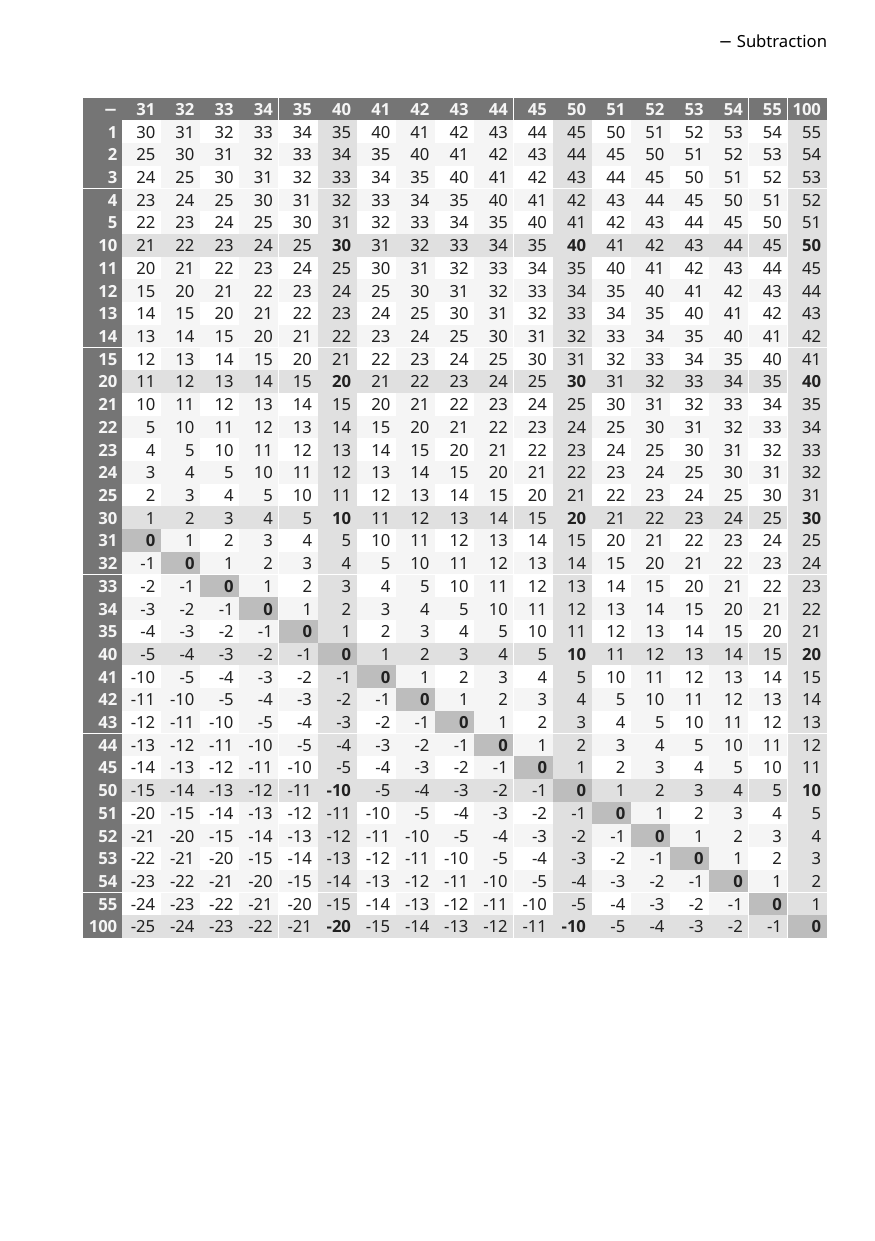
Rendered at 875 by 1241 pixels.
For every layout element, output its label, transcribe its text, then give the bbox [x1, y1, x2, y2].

table_cell 0 [749, 893, 787, 915]
table_cell 0 [435, 711, 474, 733]
table_cell -13 [396, 893, 435, 915]
table_cell 33 [788, 438, 827, 461]
table_cell 12 [435, 529, 474, 552]
table_cell 12 [396, 506, 435, 529]
table_cell 1 [553, 756, 592, 779]
table_cell 31 [357, 234, 396, 257]
table_cell 1 [239, 575, 278, 597]
table_header 42 [396, 98, 435, 120]
table_cell 40 [749, 348, 787, 370]
table_cell 32 [788, 461, 827, 484]
table_cell 40 [83, 643, 122, 665]
table_cell 10 [553, 643, 592, 665]
table_cell 20 [788, 643, 827, 665]
table_cell 25 [788, 529, 827, 552]
table_cell 10 [474, 597, 513, 620]
table_cell 22 [553, 461, 592, 484]
table_cell -1 [200, 597, 239, 620]
table_cell 22 [435, 393, 474, 416]
table_cell 45 [553, 120, 592, 143]
table_cell 41 [592, 234, 631, 257]
table_cell 41 [749, 325, 787, 347]
table_cell 40 [670, 302, 709, 325]
table_header 35 [279, 98, 318, 120]
table_cell 4 [435, 620, 474, 643]
table_cell 33 [83, 575, 122, 597]
table_cell 14 [749, 665, 787, 688]
table_cell -10 [474, 870, 513, 892]
table_cell 1 [83, 120, 122, 143]
table_cell 23 [83, 438, 122, 461]
table_cell -24 [122, 893, 161, 915]
table_cell 25 [396, 302, 435, 325]
table_cell 11 [161, 393, 200, 416]
table_cell 21 [553, 484, 592, 506]
table_cell 20 [592, 529, 631, 552]
table_cell -11 [279, 779, 318, 802]
table_cell 12 [749, 711, 787, 733]
table_cell 0 [200, 575, 239, 597]
table_cell 3 [474, 665, 513, 688]
table_cell 3 [396, 620, 435, 643]
table_cell 3 [239, 529, 278, 552]
table_cell 24 [788, 552, 827, 574]
table_cell -15 [279, 870, 318, 892]
table_cell 15 [592, 552, 631, 574]
table_cell 40 [514, 211, 553, 234]
table_cell 34 [788, 416, 827, 438]
table_cell -20 [239, 870, 278, 892]
table_cell 20 [318, 370, 357, 393]
table_cell 2 [553, 734, 592, 756]
table_cell 13 [749, 688, 787, 711]
table_cell 20 [749, 620, 787, 643]
table_cell 45 [788, 257, 827, 279]
table_cell 11 [83, 257, 122, 279]
table_cell 24 [396, 325, 435, 347]
table_cell 35 [788, 393, 827, 416]
table_cell 11 [435, 552, 474, 574]
table_cell -2 [709, 915, 748, 938]
table_cell -1 [474, 756, 513, 779]
table_cell 42 [788, 325, 827, 347]
table_cell 3 [357, 597, 396, 620]
table_cell 33 [514, 279, 553, 302]
table_cell 25 [592, 416, 631, 438]
table_cell 31 [514, 325, 553, 347]
table_cell 32 [553, 325, 592, 347]
table_cell 31 [83, 529, 122, 552]
table_cell 0 [318, 643, 357, 665]
table_cell -14 [161, 779, 200, 802]
table_cell 4 [631, 734, 670, 756]
table_cell 10 [318, 506, 357, 529]
table_cell -22 [161, 870, 200, 892]
table_cell -1 [279, 643, 318, 665]
table_cell 41 [396, 120, 435, 143]
table_cell -2 [396, 734, 435, 756]
table_cell 50 [631, 143, 670, 166]
table_cell 10 [592, 665, 631, 688]
table_cell -11 [435, 870, 474, 892]
table_cell 35 [83, 620, 122, 643]
table_cell 54 [83, 870, 122, 892]
table_cell -1 [709, 893, 748, 915]
table_cell 0 [592, 802, 631, 824]
table_cell 22 [279, 302, 318, 325]
table_cell 33 [670, 370, 709, 393]
table_cell 12 [83, 279, 122, 302]
table_cell 40 [709, 325, 748, 347]
table_cell 30 [670, 438, 709, 461]
table_cell 23 [200, 234, 239, 257]
table_cell 53 [749, 143, 787, 166]
table_cell 30 [709, 461, 748, 484]
table_cell 14 [357, 438, 396, 461]
table_cell 31 [396, 257, 435, 279]
table_cell -4 [122, 620, 161, 643]
table_cell 2 [631, 779, 670, 802]
table_cell -4 [553, 870, 592, 892]
table_cell 50 [670, 166, 709, 188]
table_cell 11 [592, 643, 631, 665]
table_cell 1 [279, 597, 318, 620]
table_cell 21 [670, 552, 709, 574]
table_cell 50 [592, 120, 631, 143]
table_cell -4 [200, 665, 239, 688]
table_cell 12 [122, 348, 161, 370]
table_cell -20 [122, 802, 161, 824]
table_cell 21 [279, 325, 318, 347]
table_cell 0 [161, 552, 200, 574]
table_cell 23 [122, 189, 161, 211]
table_cell 1 [200, 552, 239, 574]
table_cell 44 [709, 234, 748, 257]
table_cell 11 [631, 665, 670, 688]
table_cell 15 [553, 529, 592, 552]
table_cell 1 [749, 870, 787, 892]
table_cell -13 [122, 734, 161, 756]
table_cell 51 [788, 211, 827, 234]
table_cell 11 [749, 734, 787, 756]
table_cell 12 [788, 734, 827, 756]
table_cell 32 [200, 120, 239, 143]
table_cell 5 [161, 438, 200, 461]
table_cell -15 [122, 779, 161, 802]
table_cell 13 [474, 529, 513, 552]
table_cell 15 [709, 620, 748, 643]
table_cell 14 [474, 506, 513, 529]
table_cell 21 [200, 279, 239, 302]
table_cell 4 [749, 802, 787, 824]
table_cell 40 [553, 234, 592, 257]
table_cell 12 [357, 484, 396, 506]
table_cell 11 [239, 438, 278, 461]
table_cell 15 [357, 416, 396, 438]
table_cell 2 [435, 665, 474, 688]
table_cell 30 [161, 143, 200, 166]
table_cell 2 [670, 802, 709, 824]
table_cell 22 [592, 484, 631, 506]
table_cell -15 [161, 802, 200, 824]
table_cell 2 [592, 756, 631, 779]
table_cell 24 [239, 234, 278, 257]
table_cell 41 [709, 302, 748, 325]
table_cell 21 [749, 597, 787, 620]
table_cell 11 [318, 484, 357, 506]
table_cell 5 [396, 575, 435, 597]
table_cell 23 [396, 348, 435, 370]
table_header 52 [631, 98, 670, 120]
table_cell 15 [396, 438, 435, 461]
table_cell 41 [553, 211, 592, 234]
table_cell -24 [161, 915, 200, 938]
table_cell 0 [474, 734, 513, 756]
table_cell 0 [357, 665, 396, 688]
table_cell 43 [709, 257, 748, 279]
table_cell -13 [279, 824, 318, 847]
table_cell 14 [239, 370, 278, 393]
table_cell 53 [709, 120, 748, 143]
table_cell 20 [357, 393, 396, 416]
table_cell 1 [592, 779, 631, 802]
table_cell -22 [122, 847, 161, 870]
table_cell 10 [435, 575, 474, 597]
table_cell 21 [239, 302, 278, 325]
table_header 31 [122, 98, 161, 120]
table_cell 3 [592, 734, 631, 756]
table_cell 42 [631, 234, 670, 257]
table_cell 25 [122, 143, 161, 166]
table_cell 13 [670, 643, 709, 665]
table_cell 14 [279, 393, 318, 416]
table_cell 24 [279, 257, 318, 279]
table_cell 31 [631, 393, 670, 416]
table_cell 3 [749, 824, 787, 847]
table_cell 42 [749, 302, 787, 325]
table_cell 24 [631, 461, 670, 484]
table_cell 25 [670, 461, 709, 484]
table_cell -2 [200, 620, 239, 643]
table_cell -1 [592, 824, 631, 847]
table_cell 23 [161, 211, 200, 234]
table_cell 52 [83, 824, 122, 847]
table_cell -12 [239, 779, 278, 802]
table_cell 34 [631, 325, 670, 347]
table_cell 2 [788, 870, 827, 892]
table_cell 32 [631, 370, 670, 393]
table_cell 40 [788, 370, 827, 393]
table_cell -10 [200, 711, 239, 733]
table_cell 40 [435, 166, 474, 188]
table_cell 0 [396, 688, 435, 711]
table_cell -3 [435, 779, 474, 802]
table_cell -11 [474, 893, 513, 915]
table_cell 0 [553, 779, 592, 802]
table_cell 0 [670, 847, 709, 870]
table_cell 11 [709, 711, 748, 733]
table_cell 15 [631, 575, 670, 597]
table_cell -10 [553, 915, 592, 938]
table_cell -10 [435, 847, 474, 870]
table_cell 44 [514, 120, 553, 143]
table_cell -3 [514, 824, 553, 847]
table_cell 34 [318, 143, 357, 166]
table_cell -21 [239, 893, 278, 915]
table_cell -5 [474, 847, 513, 870]
table_cell 15 [161, 302, 200, 325]
table_cell 10 [122, 393, 161, 416]
table_cell 2 [279, 575, 318, 597]
table_cell 12 [592, 620, 631, 643]
table_header 41 [357, 98, 396, 120]
table_cell -25 [122, 915, 161, 938]
table_cell 52 [788, 189, 827, 211]
table_cell 3 [200, 506, 239, 529]
table_cell 41 [83, 665, 122, 688]
table_cell 22 [749, 575, 787, 597]
table_cell 13 [553, 575, 592, 597]
table_cell 43 [514, 143, 553, 166]
table_cell 35 [435, 189, 474, 211]
table_cell -13 [435, 915, 474, 938]
table_cell 13 [279, 416, 318, 438]
table_cell 42 [553, 189, 592, 211]
table_cell 31 [279, 189, 318, 211]
table_cell 20 [396, 416, 435, 438]
table_cell 5 [709, 756, 748, 779]
table_cell 13 [239, 393, 278, 416]
table_cell 23 [474, 393, 513, 416]
table_cell -11 [318, 802, 357, 824]
table_cell -14 [357, 893, 396, 915]
table_cell -5 [279, 734, 318, 756]
table_cell -2 [435, 756, 474, 779]
table_cell 25 [279, 234, 318, 257]
table_cell 0 [514, 756, 553, 779]
table_cell 1 [396, 665, 435, 688]
table_cell 35 [592, 279, 631, 302]
table_cell 45 [709, 211, 748, 234]
table_cell 2 [200, 529, 239, 552]
table_cell 10 [670, 711, 709, 733]
table_cell -10 [396, 824, 435, 847]
table_cell 14 [435, 484, 474, 506]
table_cell 21 [709, 575, 748, 597]
table_cell -11 [396, 847, 435, 870]
table_cell 24 [161, 189, 200, 211]
table_cell 33 [631, 348, 670, 370]
table_cell 42 [83, 688, 122, 711]
table_header 51 [592, 98, 631, 120]
table_cell 10 [200, 438, 239, 461]
table_cell 15 [670, 597, 709, 620]
table_cell 23 [239, 257, 278, 279]
table_cell 52 [670, 120, 709, 143]
table_cell 3 [279, 552, 318, 574]
table_cell 14 [200, 348, 239, 370]
table_cell 11 [279, 461, 318, 484]
table_cell 11 [200, 416, 239, 438]
table_cell 5 [749, 779, 787, 802]
table_cell -3 [396, 756, 435, 779]
table_cell 10 [514, 620, 553, 643]
table_cell 11 [670, 688, 709, 711]
table_cell -12 [279, 802, 318, 824]
table_cell 11 [788, 756, 827, 779]
table_cell -2 [474, 779, 513, 802]
table_cell 30 [474, 325, 513, 347]
table_cell 32 [709, 416, 748, 438]
table_cell -4 [474, 824, 513, 847]
table_cell 41 [514, 189, 553, 211]
table_cell -22 [200, 893, 239, 915]
table_cell 2 [709, 824, 748, 847]
table_cell -3 [670, 915, 709, 938]
table_cell -3 [200, 643, 239, 665]
table_cell 15 [83, 348, 122, 370]
table_cell 54 [788, 143, 827, 166]
table_cell 51 [709, 166, 748, 188]
table_cell 0 [239, 597, 278, 620]
table_cell 45 [592, 143, 631, 166]
table_cell -23 [122, 870, 161, 892]
table_cell 11 [514, 597, 553, 620]
table_cell 32 [239, 143, 278, 166]
table_cell 13 [200, 370, 239, 393]
table_cell 3 [514, 688, 553, 711]
table_cell 20 [435, 438, 474, 461]
table_cell -3 [239, 665, 278, 688]
table_cell 10 [709, 734, 748, 756]
table_cell 21 [474, 438, 513, 461]
table_cell -13 [200, 779, 239, 802]
table_cell 4 [514, 665, 553, 688]
table_cell 32 [514, 302, 553, 325]
table_cell -21 [122, 824, 161, 847]
table_cell 22 [357, 348, 396, 370]
table_cell -5 [592, 915, 631, 938]
table_cell 25 [239, 211, 278, 234]
table_cell 4 [553, 688, 592, 711]
table_cell 23 [592, 461, 631, 484]
table_cell 13 [514, 552, 553, 574]
table_cell 1 [122, 506, 161, 529]
table_cell 34 [709, 370, 748, 393]
table_cell 12 [200, 393, 239, 416]
table_cell -11 [200, 734, 239, 756]
table_cell 12 [474, 552, 513, 574]
table_cell 5 [83, 211, 122, 234]
table_cell 23 [709, 529, 748, 552]
table_cell 23 [670, 506, 709, 529]
table_cell 32 [670, 393, 709, 416]
table_cell 13 [357, 461, 396, 484]
table_cell 13 [709, 665, 748, 688]
table_cell -11 [161, 711, 200, 733]
table_cell 23 [631, 484, 670, 506]
table_cell 14 [83, 325, 122, 347]
table_cell 35 [514, 234, 553, 257]
table_cell 44 [83, 734, 122, 756]
table_cell -2 [592, 847, 631, 870]
table_cell 5 [318, 529, 357, 552]
table_cell 32 [318, 189, 357, 211]
table_cell 20 [279, 348, 318, 370]
table_cell 25 [200, 189, 239, 211]
table_cell -4 [592, 893, 631, 915]
table_cell 40 [592, 257, 631, 279]
table_cell 31 [592, 370, 631, 393]
table_cell 22 [670, 529, 709, 552]
table_cell 43 [553, 166, 592, 188]
table_cell -10 [161, 688, 200, 711]
table_cell 1 [357, 643, 396, 665]
table_cell -2 [161, 597, 200, 620]
table_cell 11 [357, 506, 396, 529]
table_cell 44 [749, 257, 787, 279]
table_cell -2 [318, 688, 357, 711]
table_cell 0 [788, 915, 827, 938]
table_cell -5 [318, 756, 357, 779]
table_cell 2 [396, 643, 435, 665]
table_cell 35 [749, 370, 787, 393]
table_cell 2 [474, 688, 513, 711]
table_cell 25 [83, 484, 122, 506]
table_cell 3 [318, 575, 357, 597]
table_header − [83, 98, 122, 120]
table_cell 44 [670, 211, 709, 234]
table_cell 25 [318, 257, 357, 279]
table_cell 25 [749, 506, 787, 529]
table_cell 1 [161, 529, 200, 552]
table_header 32 [161, 98, 200, 120]
table_cell -21 [200, 870, 239, 892]
table_cell 50 [749, 211, 787, 234]
table_cell 44 [631, 189, 670, 211]
table_cell 30 [553, 370, 592, 393]
table_cell -15 [357, 915, 396, 938]
table_cell -14 [122, 756, 161, 779]
table_cell 4 [239, 506, 278, 529]
table_cell 0 [631, 824, 670, 847]
table_cell -5 [514, 870, 553, 892]
table_cell 4 [83, 189, 122, 211]
table_cell 20 [670, 575, 709, 597]
table_cell 13 [435, 506, 474, 529]
table_cell -5 [553, 893, 592, 915]
table_cell 33 [396, 211, 435, 234]
table_cell -5 [435, 824, 474, 847]
table_cell 41 [435, 143, 474, 166]
table_cell -21 [279, 915, 318, 938]
table_cell 10 [749, 756, 787, 779]
table_cell 43 [592, 189, 631, 211]
table_cell -12 [474, 915, 513, 938]
table_cell 52 [709, 143, 748, 166]
table_cell 13 [122, 325, 161, 347]
table_cell 14 [709, 643, 748, 665]
table_cell -10 [318, 779, 357, 802]
table_cell -1 [670, 870, 709, 892]
table_cell 1 [318, 620, 357, 643]
table_cell 31 [435, 279, 474, 302]
table_cell 21 [788, 620, 827, 643]
table_cell 23 [435, 370, 474, 393]
table_cell -21 [161, 847, 200, 870]
table_cell 24 [200, 211, 239, 234]
table_cell 2 [122, 484, 161, 506]
table_cell 42 [514, 166, 553, 188]
table_cell 15 [200, 325, 239, 347]
table_cell 30 [749, 484, 787, 506]
table_cell 21 [161, 257, 200, 279]
table_header 50 [553, 98, 592, 120]
table_cell 33 [239, 120, 278, 143]
table_cell 21 [435, 416, 474, 438]
table_cell 10 [239, 461, 278, 484]
table_cell 50 [788, 234, 827, 257]
table_cell -2 [514, 802, 553, 824]
table_cell 2 [239, 552, 278, 574]
table_cell -22 [239, 915, 278, 938]
table_cell -5 [239, 711, 278, 733]
table_cell 4 [474, 643, 513, 665]
table_cell 4 [122, 438, 161, 461]
table_cell 35 [474, 211, 513, 234]
table_cell -4 [161, 643, 200, 665]
table_cell 21 [122, 234, 161, 257]
table_cell 15 [474, 484, 513, 506]
table_cell 5 [474, 620, 513, 643]
table_cell -12 [122, 711, 161, 733]
table_cell 13 [788, 711, 827, 733]
table_cell 25 [161, 166, 200, 188]
table_cell -15 [200, 824, 239, 847]
table_cell -1 [239, 620, 278, 643]
table_header 53 [670, 98, 709, 120]
table_cell 5 [239, 484, 278, 506]
table_cell -1 [122, 552, 161, 574]
table_cell 30 [788, 506, 827, 529]
table_cell -13 [161, 756, 200, 779]
table_cell 14 [788, 688, 827, 711]
table_cell 22 [631, 506, 670, 529]
table_cell 24 [435, 348, 474, 370]
table_cell 30 [514, 348, 553, 370]
table_cell 34 [514, 257, 553, 279]
table_cell -5 [161, 665, 200, 688]
table_cell 22 [318, 325, 357, 347]
table_cell 25 [474, 348, 513, 370]
table_cell -14 [318, 870, 357, 892]
table_cell 4 [318, 552, 357, 574]
table_cell -20 [279, 893, 318, 915]
table_cell 12 [514, 575, 553, 597]
table_cell 23 [318, 302, 357, 325]
table_cell 3 [161, 484, 200, 506]
table_cell -4 [279, 711, 318, 733]
table_cell -10 [357, 802, 396, 824]
table_cell 22 [474, 416, 513, 438]
table_cell 33 [279, 143, 318, 166]
table_cell 43 [83, 711, 122, 733]
table_cell -1 [514, 779, 553, 802]
table_cell 51 [670, 143, 709, 166]
table_cell 15 [788, 665, 827, 688]
table_cell 3 [670, 779, 709, 802]
table_cell 31 [474, 302, 513, 325]
table_cell 31 [318, 211, 357, 234]
table_cell 21 [514, 461, 553, 484]
table_cell 33 [435, 234, 474, 257]
table_cell -20 [318, 915, 357, 938]
table_cell -3 [279, 688, 318, 711]
table_cell 41 [788, 348, 827, 370]
table_cell -11 [357, 824, 396, 847]
table_cell 24 [357, 302, 396, 325]
table_cell 42 [592, 211, 631, 234]
table_cell 5 [631, 711, 670, 733]
table_cell 31 [161, 120, 200, 143]
table_cell 44 [553, 143, 592, 166]
table_cell -3 [161, 620, 200, 643]
table_cell 21 [592, 506, 631, 529]
table_cell 30 [239, 189, 278, 211]
table_cell 44 [788, 279, 827, 302]
table_cell -5 [357, 779, 396, 802]
table_cell 22 [122, 211, 161, 234]
table_cell 5 [592, 688, 631, 711]
table_cell 33 [318, 166, 357, 188]
table_cell -5 [200, 688, 239, 711]
table_cell -2 [279, 665, 318, 688]
table_cell 40 [474, 189, 513, 211]
table_cell 34 [396, 189, 435, 211]
table_header 34 [239, 98, 278, 120]
table_cell -12 [161, 734, 200, 756]
table_header 54 [709, 98, 748, 120]
table_cell -1 [357, 688, 396, 711]
table_cell 1 [631, 802, 670, 824]
table_cell 34 [553, 279, 592, 302]
table_cell -3 [592, 870, 631, 892]
table_cell 14 [396, 461, 435, 484]
table_cell -5 [122, 643, 161, 665]
table_cell 24 [514, 393, 553, 416]
table_cell -23 [161, 893, 200, 915]
table_cell 45 [670, 189, 709, 211]
table_cell 5 [670, 734, 709, 756]
table_cell 14 [553, 552, 592, 574]
table_cell 25 [357, 279, 396, 302]
table_cell -2 [553, 824, 592, 847]
table_cell 10 [357, 529, 396, 552]
table_cell 13 [631, 620, 670, 643]
table_cell 34 [670, 348, 709, 370]
table_cell 14 [161, 325, 200, 347]
table_cell 45 [83, 756, 122, 779]
table_cell 4 [592, 711, 631, 733]
table_cell 34 [474, 234, 513, 257]
table_cell 10 [83, 234, 122, 257]
table_cell 2 [161, 506, 200, 529]
table_cell 12 [161, 370, 200, 393]
table_cell 35 [631, 302, 670, 325]
table_cell -4 [357, 756, 396, 779]
table_cell 2 [83, 143, 122, 166]
table_cell 23 [749, 552, 787, 574]
table_cell 25 [514, 370, 553, 393]
table_cell 1 [788, 893, 827, 915]
table_cell 30 [357, 257, 396, 279]
table_cell 1 [709, 847, 748, 870]
table_cell 13 [83, 302, 122, 325]
table_cell 34 [592, 302, 631, 325]
table_cell 11 [553, 620, 592, 643]
table_cell 14 [318, 416, 357, 438]
table_cell 34 [749, 393, 787, 416]
table_cell 42 [709, 279, 748, 302]
table_cell -4 [631, 915, 670, 938]
table_cell 33 [357, 189, 396, 211]
table_cell 0 [709, 870, 748, 892]
table_cell 25 [435, 325, 474, 347]
table_cell 15 [122, 279, 161, 302]
table_cell 32 [83, 552, 122, 574]
table_cell -23 [200, 915, 239, 938]
table_cell 30 [435, 302, 474, 325]
table_cell -3 [122, 597, 161, 620]
table_cell 15 [514, 506, 553, 529]
table_cell 14 [592, 575, 631, 597]
table_cell 53 [788, 166, 827, 188]
table_cell 2 [514, 711, 553, 733]
table_cell 0 [122, 529, 161, 552]
table_cell -1 [396, 711, 435, 733]
table_cell -5 [396, 802, 435, 824]
table_cell 4 [161, 461, 200, 484]
table_cell 12 [709, 688, 748, 711]
table_cell 35 [357, 143, 396, 166]
table_cell -11 [122, 688, 161, 711]
table_cell -15 [239, 847, 278, 870]
table_cell 24 [709, 506, 748, 529]
table_cell -1 [318, 665, 357, 688]
table_cell 3 [709, 802, 748, 824]
table_cell 20 [83, 370, 122, 393]
table_cell 25 [631, 438, 670, 461]
table_cell 33 [709, 393, 748, 416]
table_cell 30 [318, 234, 357, 257]
table_cell 31 [788, 484, 827, 506]
table_cell 32 [435, 257, 474, 279]
table_cell 2 [357, 620, 396, 643]
table_cell -12 [435, 893, 474, 915]
table_cell 14 [670, 620, 709, 643]
table_cell 25 [553, 393, 592, 416]
table_cell 43 [670, 234, 709, 257]
table_cell -3 [631, 893, 670, 915]
table_cell -1 [749, 915, 787, 938]
table_cell 23 [357, 325, 396, 347]
table_cell -14 [200, 802, 239, 824]
table_cell 20 [200, 302, 239, 325]
table_cell 13 [318, 438, 357, 461]
table_cell 11 [474, 575, 513, 597]
table_cell 32 [592, 348, 631, 370]
table_cell 42 [435, 120, 474, 143]
table_cell 5 [200, 461, 239, 484]
table_cell -11 [239, 756, 278, 779]
table_cell 24 [474, 370, 513, 393]
table_cell 40 [396, 143, 435, 166]
table_cell -14 [396, 915, 435, 938]
table_cell 34 [83, 597, 122, 620]
table_cell 35 [670, 325, 709, 347]
table_cell 5 [122, 416, 161, 438]
table_cell 51 [83, 802, 122, 824]
table_cell 40 [631, 279, 670, 302]
table_cell 22 [83, 416, 122, 438]
table_cell 31 [709, 438, 748, 461]
table_cell 3 [435, 643, 474, 665]
table_cell 12 [239, 416, 278, 438]
table_cell 4 [709, 779, 748, 802]
table_cell -11 [514, 915, 553, 938]
table_cell 35 [318, 120, 357, 143]
table_header 40 [318, 98, 357, 120]
table_cell -2 [239, 643, 278, 665]
table_cell 24 [553, 416, 592, 438]
table_cell 43 [749, 279, 787, 302]
table_cell 15 [435, 461, 474, 484]
table_cell 55 [83, 893, 122, 915]
table_cell -10 [279, 756, 318, 779]
table_header 44 [474, 98, 513, 120]
table_cell -4 [396, 779, 435, 802]
table_cell 42 [670, 257, 709, 279]
table_cell -3 [318, 711, 357, 733]
table_cell 22 [200, 257, 239, 279]
table_cell 5 [435, 597, 474, 620]
table_cell 2 [749, 847, 787, 870]
table_cell -3 [553, 847, 592, 870]
table_cell 43 [788, 302, 827, 325]
table_cell -13 [357, 870, 396, 892]
table_cell 24 [318, 279, 357, 302]
table_cell 24 [749, 529, 787, 552]
table_cell 20 [239, 325, 278, 347]
table_cell 23 [553, 438, 592, 461]
table_cell -12 [200, 756, 239, 779]
table_cell -4 [435, 802, 474, 824]
table_cell 3 [553, 711, 592, 733]
table_cell 20 [514, 484, 553, 506]
table_cell 54 [749, 120, 787, 143]
table_cell 23 [279, 279, 318, 302]
table_cell 30 [396, 279, 435, 302]
table_cell -2 [631, 870, 670, 892]
table_cell 13 [592, 597, 631, 620]
table_cell 15 [239, 348, 278, 370]
table_cell 30 [592, 393, 631, 416]
table_cell 4 [396, 597, 435, 620]
table_cell 5 [357, 552, 396, 574]
table_cell 24 [670, 484, 709, 506]
table_cell 51 [631, 120, 670, 143]
table_cell 25 [709, 484, 748, 506]
table_cell -2 [670, 893, 709, 915]
table_cell 4 [279, 529, 318, 552]
table_cell 22 [239, 279, 278, 302]
table_cell -12 [396, 870, 435, 892]
table_cell 20 [553, 506, 592, 529]
table_cell 35 [709, 348, 748, 370]
table_cell 31 [239, 166, 278, 188]
table_cell 14 [514, 529, 553, 552]
table_cell 30 [279, 211, 318, 234]
table_cell 35 [396, 166, 435, 188]
table_cell 15 [749, 643, 787, 665]
table_cell 53 [83, 847, 122, 870]
table_cell 20 [161, 279, 200, 302]
table_cell 21 [357, 370, 396, 393]
table_cell -10 [122, 665, 161, 688]
table_cell 12 [631, 643, 670, 665]
table_cell 14 [631, 597, 670, 620]
table_cell 20 [631, 552, 670, 574]
table_cell 1 [514, 734, 553, 756]
table_cell 3 [788, 847, 827, 870]
table_cell 1 [670, 824, 709, 847]
table_cell 10 [161, 416, 200, 438]
table_cell 22 [161, 234, 200, 257]
table_cell 4 [788, 824, 827, 847]
table_cell 34 [435, 211, 474, 234]
subtitle − Subtraction [83, 29, 827, 52]
table_cell 33 [553, 302, 592, 325]
table_cell 45 [749, 234, 787, 257]
table_cell 21 [396, 393, 435, 416]
table_header 45 [514, 98, 553, 120]
table_cell 5 [553, 665, 592, 688]
table_cell -20 [161, 824, 200, 847]
table_cell -3 [357, 734, 396, 756]
table_cell 12 [279, 438, 318, 461]
table_cell 31 [749, 461, 787, 484]
table_cell -15 [318, 893, 357, 915]
table_cell 23 [514, 416, 553, 438]
table_cell -2 [122, 575, 161, 597]
table_cell 32 [279, 166, 318, 188]
table_cell 24 [122, 166, 161, 188]
table_cell 11 [396, 529, 435, 552]
table_cell 41 [631, 257, 670, 279]
table_cell -10 [514, 893, 553, 915]
table_header 33 [200, 98, 239, 120]
table_cell -4 [318, 734, 357, 756]
table_cell -4 [239, 688, 278, 711]
table_cell 50 [709, 189, 748, 211]
table_cell -14 [239, 824, 278, 847]
table_cell 51 [749, 189, 787, 211]
table_cell 41 [670, 279, 709, 302]
table_cell -12 [357, 847, 396, 870]
table_cell 1 [474, 711, 513, 733]
table_cell 15 [279, 370, 318, 393]
table_header 100 [788, 98, 827, 120]
table_cell -1 [553, 802, 592, 824]
table_cell 12 [670, 665, 709, 688]
table_cell 5 [514, 643, 553, 665]
table_cell 43 [631, 211, 670, 234]
table_cell -10 [239, 734, 278, 756]
table_header 55 [749, 98, 787, 120]
table_cell 22 [396, 370, 435, 393]
table_cell 20 [709, 597, 748, 620]
table_cell 45 [631, 166, 670, 188]
table_cell 3 [83, 166, 122, 188]
table_cell 32 [396, 234, 435, 257]
table_cell 32 [749, 438, 787, 461]
table_cell 10 [396, 552, 435, 574]
table_cell 100 [83, 915, 122, 938]
table_cell 11 [122, 370, 161, 393]
table_cell 32 [357, 211, 396, 234]
table_cell -12 [318, 824, 357, 847]
table_cell -14 [279, 847, 318, 870]
table_cell 21 [83, 393, 122, 416]
table_cell 24 [592, 438, 631, 461]
table_cell 35 [553, 257, 592, 279]
table_cell 22 [514, 438, 553, 461]
table_cell 42 [474, 143, 513, 166]
table_cell 13 [396, 484, 435, 506]
table_cell -2 [357, 711, 396, 733]
table_cell 33 [749, 416, 787, 438]
table_cell 34 [279, 120, 318, 143]
table_cell 12 [318, 461, 357, 484]
table_cell -13 [239, 802, 278, 824]
table_cell 30 [83, 506, 122, 529]
table_cell 3 [631, 756, 670, 779]
table_cell 44 [592, 166, 631, 188]
table_cell 32 [474, 279, 513, 302]
table_cell 33 [592, 325, 631, 347]
table_cell 31 [200, 143, 239, 166]
table_cell 22 [709, 552, 748, 574]
table_cell 50 [83, 779, 122, 802]
table_cell 40 [357, 120, 396, 143]
table_cell 34 [357, 166, 396, 188]
table_cell 20 [474, 461, 513, 484]
table_cell 30 [122, 120, 161, 143]
table_cell 21 [631, 529, 670, 552]
table_cell 1 [435, 688, 474, 711]
table_cell 43 [474, 120, 513, 143]
table_cell 3 [122, 461, 161, 484]
table_cell 4 [670, 756, 709, 779]
table_cell -3 [474, 802, 513, 824]
table_cell -1 [435, 734, 474, 756]
table_cell 14 [122, 302, 161, 325]
table_cell 10 [631, 688, 670, 711]
table_cell 4 [200, 484, 239, 506]
table_cell 12 [553, 597, 592, 620]
table_cell 41 [474, 166, 513, 188]
table_cell -13 [318, 847, 357, 870]
table_cell 31 [553, 348, 592, 370]
table_cell 13 [161, 348, 200, 370]
table_cell 30 [200, 166, 239, 188]
table_cell 30 [631, 416, 670, 438]
table_cell 22 [788, 597, 827, 620]
table_cell 24 [83, 461, 122, 484]
table_cell -4 [514, 847, 553, 870]
table_cell 31 [670, 416, 709, 438]
table_cell 23 [788, 575, 827, 597]
table_cell -1 [161, 575, 200, 597]
table_cell 15 [318, 393, 357, 416]
table_cell 52 [749, 166, 787, 188]
table_header 43 [435, 98, 474, 120]
table_cell -1 [631, 847, 670, 870]
table_cell 55 [788, 120, 827, 143]
table_cell 5 [788, 802, 827, 824]
table_cell 5 [279, 506, 318, 529]
table_cell 21 [318, 348, 357, 370]
table_cell 10 [788, 779, 827, 802]
table_cell 10 [279, 484, 318, 506]
table_cell 2 [318, 597, 357, 620]
table_cell 0 [279, 620, 318, 643]
table_cell -20 [200, 847, 239, 870]
table_cell 33 [474, 257, 513, 279]
table_cell 4 [357, 575, 396, 597]
table_cell 20 [122, 257, 161, 279]
